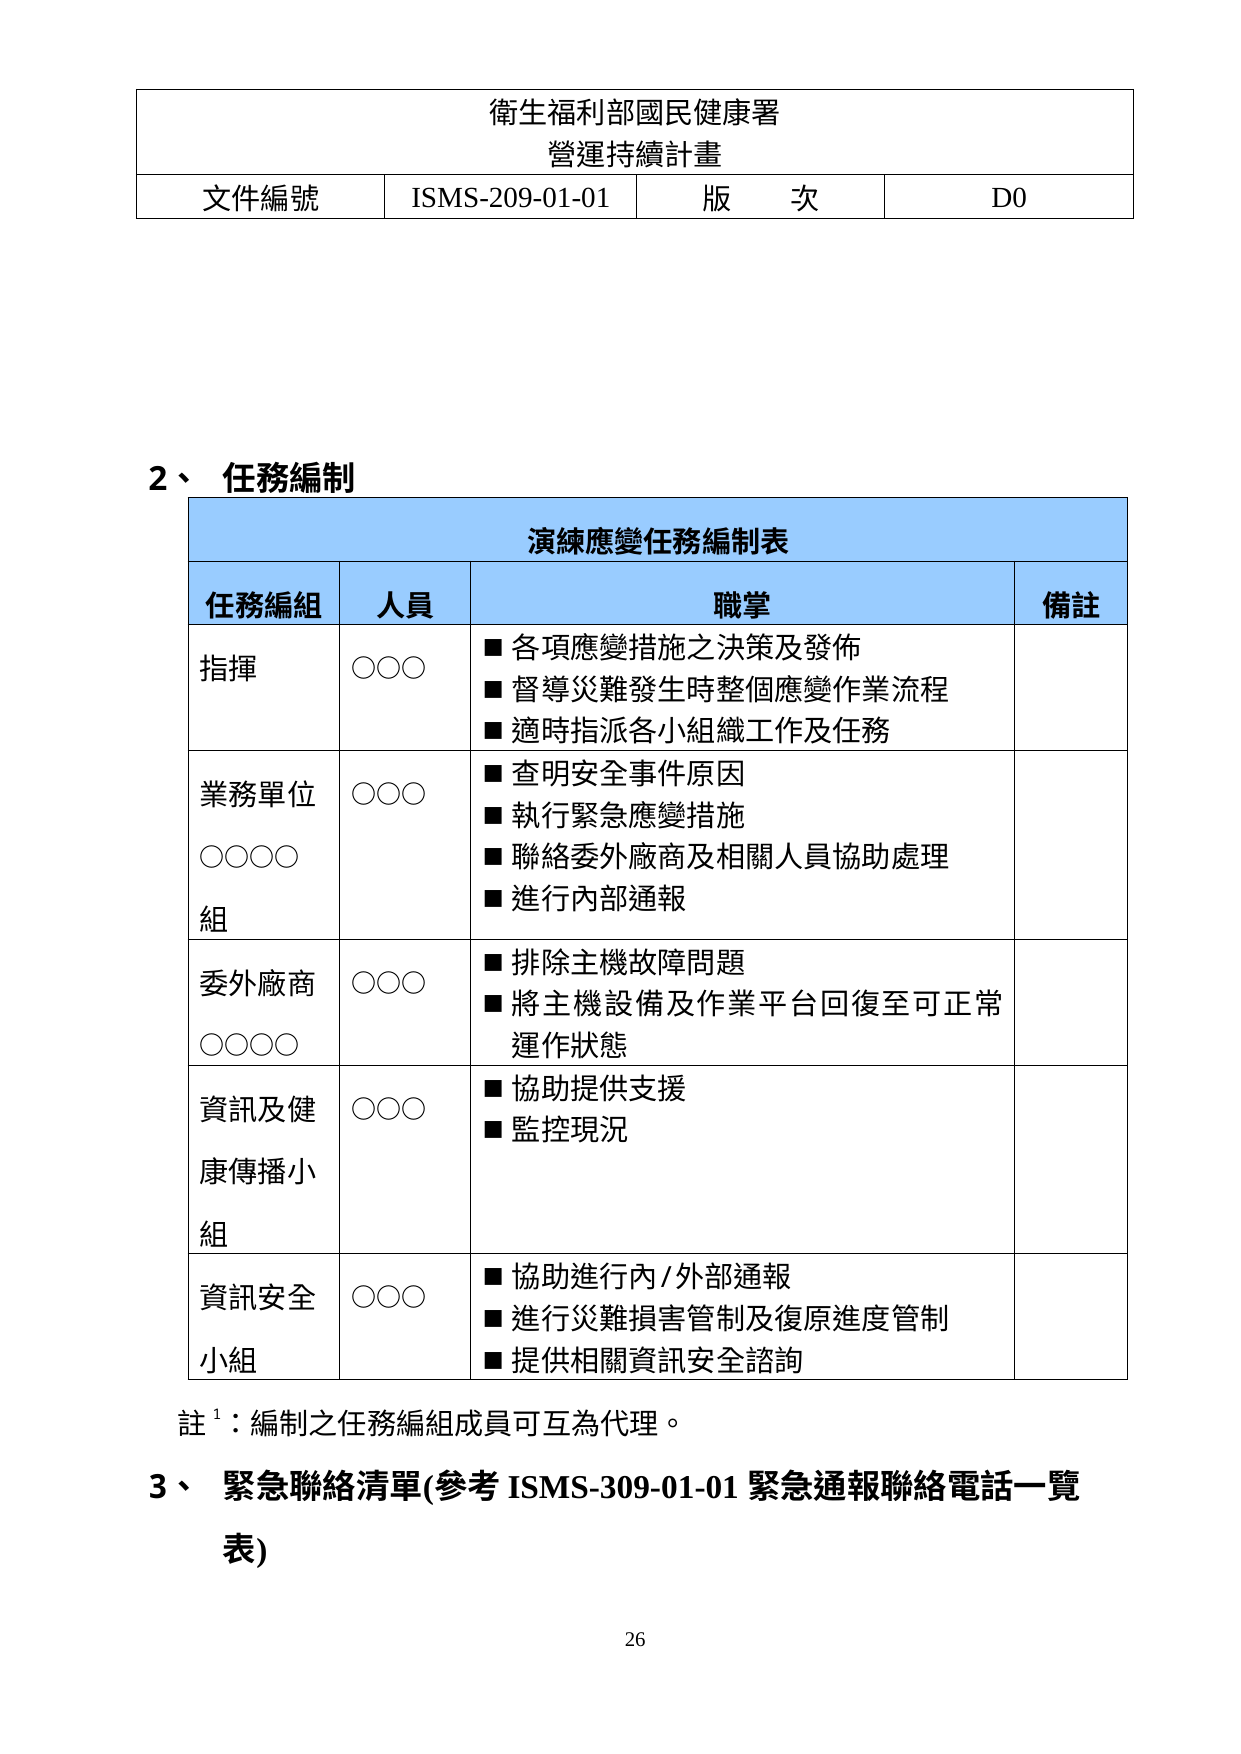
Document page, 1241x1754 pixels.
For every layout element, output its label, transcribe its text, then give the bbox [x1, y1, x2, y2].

table_cell 資訊安全小組 [189, 1254, 339, 1379]
table_cell ○○○ [340, 751, 470, 939]
table_cell [1015, 1254, 1127, 1379]
table_cell 職掌 [471, 562, 1014, 624]
table_cell 指揮 [189, 625, 339, 750]
table_cell 人員 [340, 562, 470, 624]
table_cell 各項應變措施之決策及發佈 督導災難發生時整個應變作業流程 適時指派各小組織工作及任務 [471, 625, 1014, 750]
table_cell 備註 [1015, 562, 1127, 624]
table_cell 協助進行內/外部通報 進行災難損害管制及復原進度管制 提供相關資訊安全諮詢 [471, 1254, 1014, 1379]
list 緊急聯絡清單(參考ISMS-309-01-01 緊急通報聯絡電話一覽表) [148, 1443, 1122, 1568]
table_cell 查明安全事件原因 執行緊急應變措施 聯絡委外廠商及相關人員協助處理 進行內部通報 [471, 751, 1014, 939]
table_header 演練應變任務編制表 [189, 498, 1127, 561]
table_cell 排除主機故障問題 將主機設備及作業平台回復至可正常運作狀態 [471, 940, 1014, 1065]
table_cell 協助提供支援 監控現況 [471, 1066, 1014, 1253]
list 任務編制 [148, 434, 1122, 497]
table_cell 資訊及健康傳播小組 [189, 1066, 339, 1253]
table_cell [1015, 940, 1127, 1065]
table_cell [1015, 625, 1127, 750]
table_cell ○○○ [340, 940, 470, 1065]
text 註1：編制之任務編組成員可互為代理。 [177, 1380, 1122, 1443]
table_cell ○○○ [340, 1066, 470, 1253]
table_cell [1015, 1066, 1127, 1253]
table_cell ○○○ [340, 1254, 470, 1379]
table_cell 委外廠商 ○○○○ [189, 940, 339, 1065]
table_cell 任務編組 [189, 562, 339, 624]
table_cell [1015, 751, 1127, 939]
table_cell 業務單位○○○○組 [189, 751, 339, 939]
table_cell ○○○ [340, 625, 470, 750]
